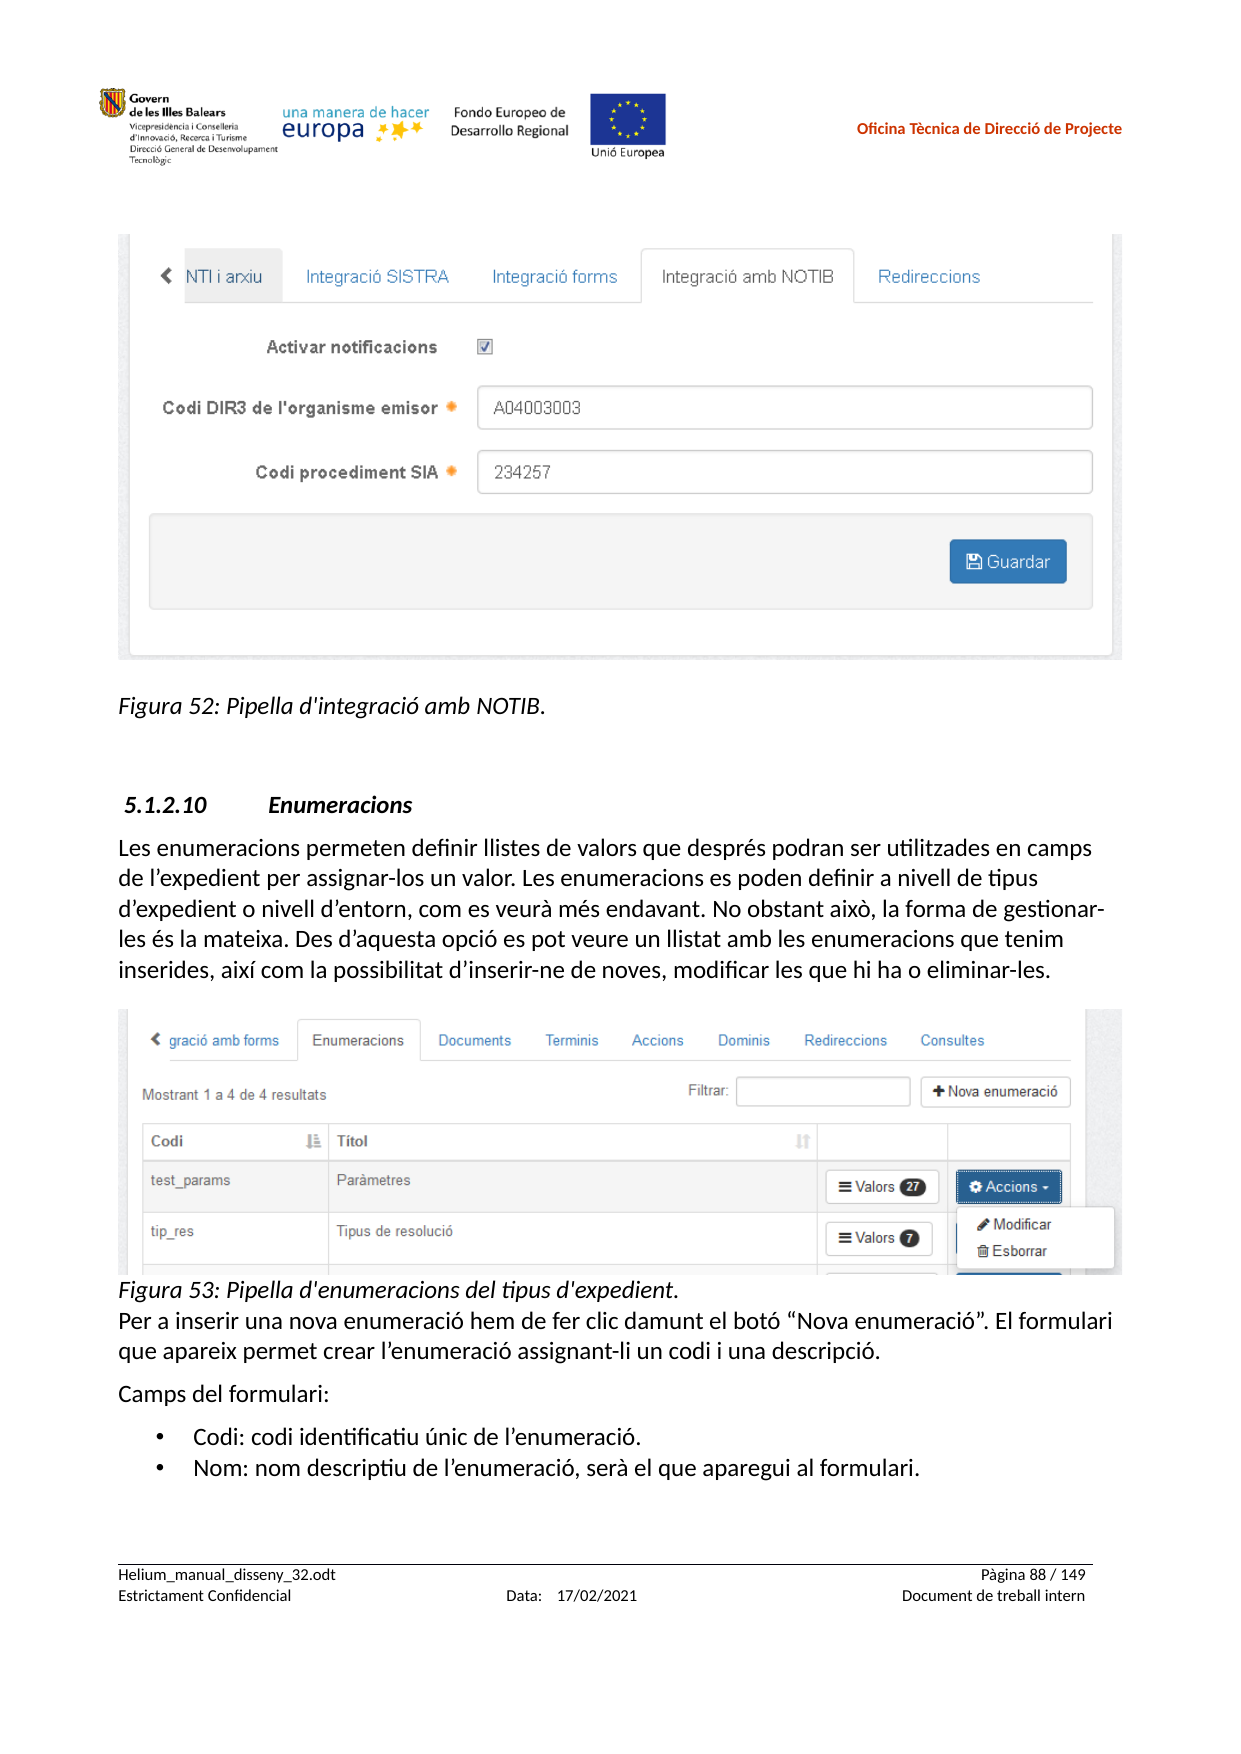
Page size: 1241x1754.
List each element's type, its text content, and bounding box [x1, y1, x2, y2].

text Per a inserir una nova enumeració hem de fer clic damunt el botó “Nova enumeració”. El formulari que apareix permet crear l’enumeració assignant-li un codi i una descripció. [118, 1305, 1122, 1366]
text Les enumeracions permeten definir llistes de valors que després podran ser utilitzades en camps de l’expedient per assignar-los un valor. Les enumeracions es poden definir a nivell de tipus d’expedient o nivell d’entorn, com es veurà més endavant. No obstant això, la forma de gestionar-les és la mateixa. Des d’aquesta opció es pot veure un llistat amb les enumeracions que tenim inserides, així com la possibilitat d’inserir-ne de noves, modificar les que hi ha o eliminar-les. [118, 832, 1122, 984]
subtitle Enumeracions [118, 789, 1122, 819]
picture [118, 234, 1123, 660]
text Camps del formulari: [118, 1378, 1122, 1409]
text Figura 52: Pipella d'integració amb NOTIB. [118, 660, 1122, 721]
picture [99, 87, 668, 166]
text Figura 53: Pipella d'enumeracions del tipus d'expedient. [118, 1275, 1122, 1305]
list Codi: codi identificatiu únic de l’enumeració. [156, 1421, 1122, 1452]
picture [118, 1009, 1123, 1275]
list Nom: nom descriptiu de l’enumeració, serà el que aparegui al formulari. [156, 1452, 1122, 1482]
